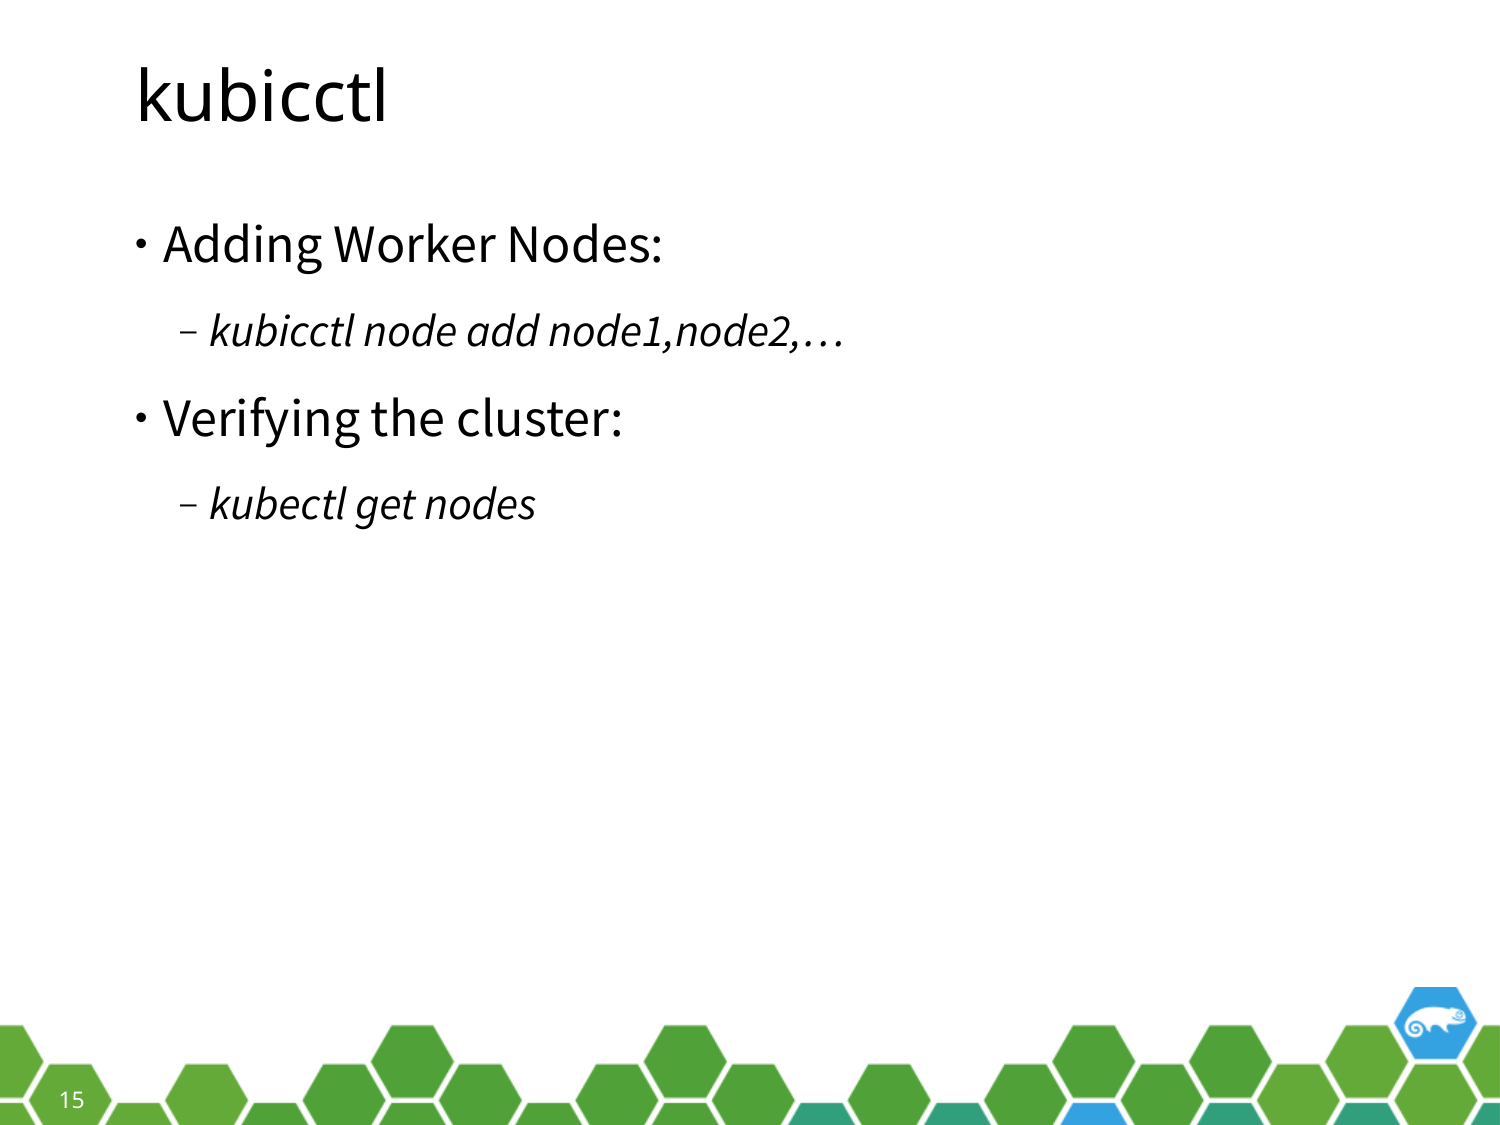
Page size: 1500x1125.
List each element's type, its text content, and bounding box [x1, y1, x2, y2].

list Adding Worker Nodes: kubicctl node add node1,node2,… Verifying the cluster: kubectl get nodes [135, 208, 1372, 862]
picture [0, 987, 1500, 1125]
title kubicctl [135, 12, 1372, 175]
